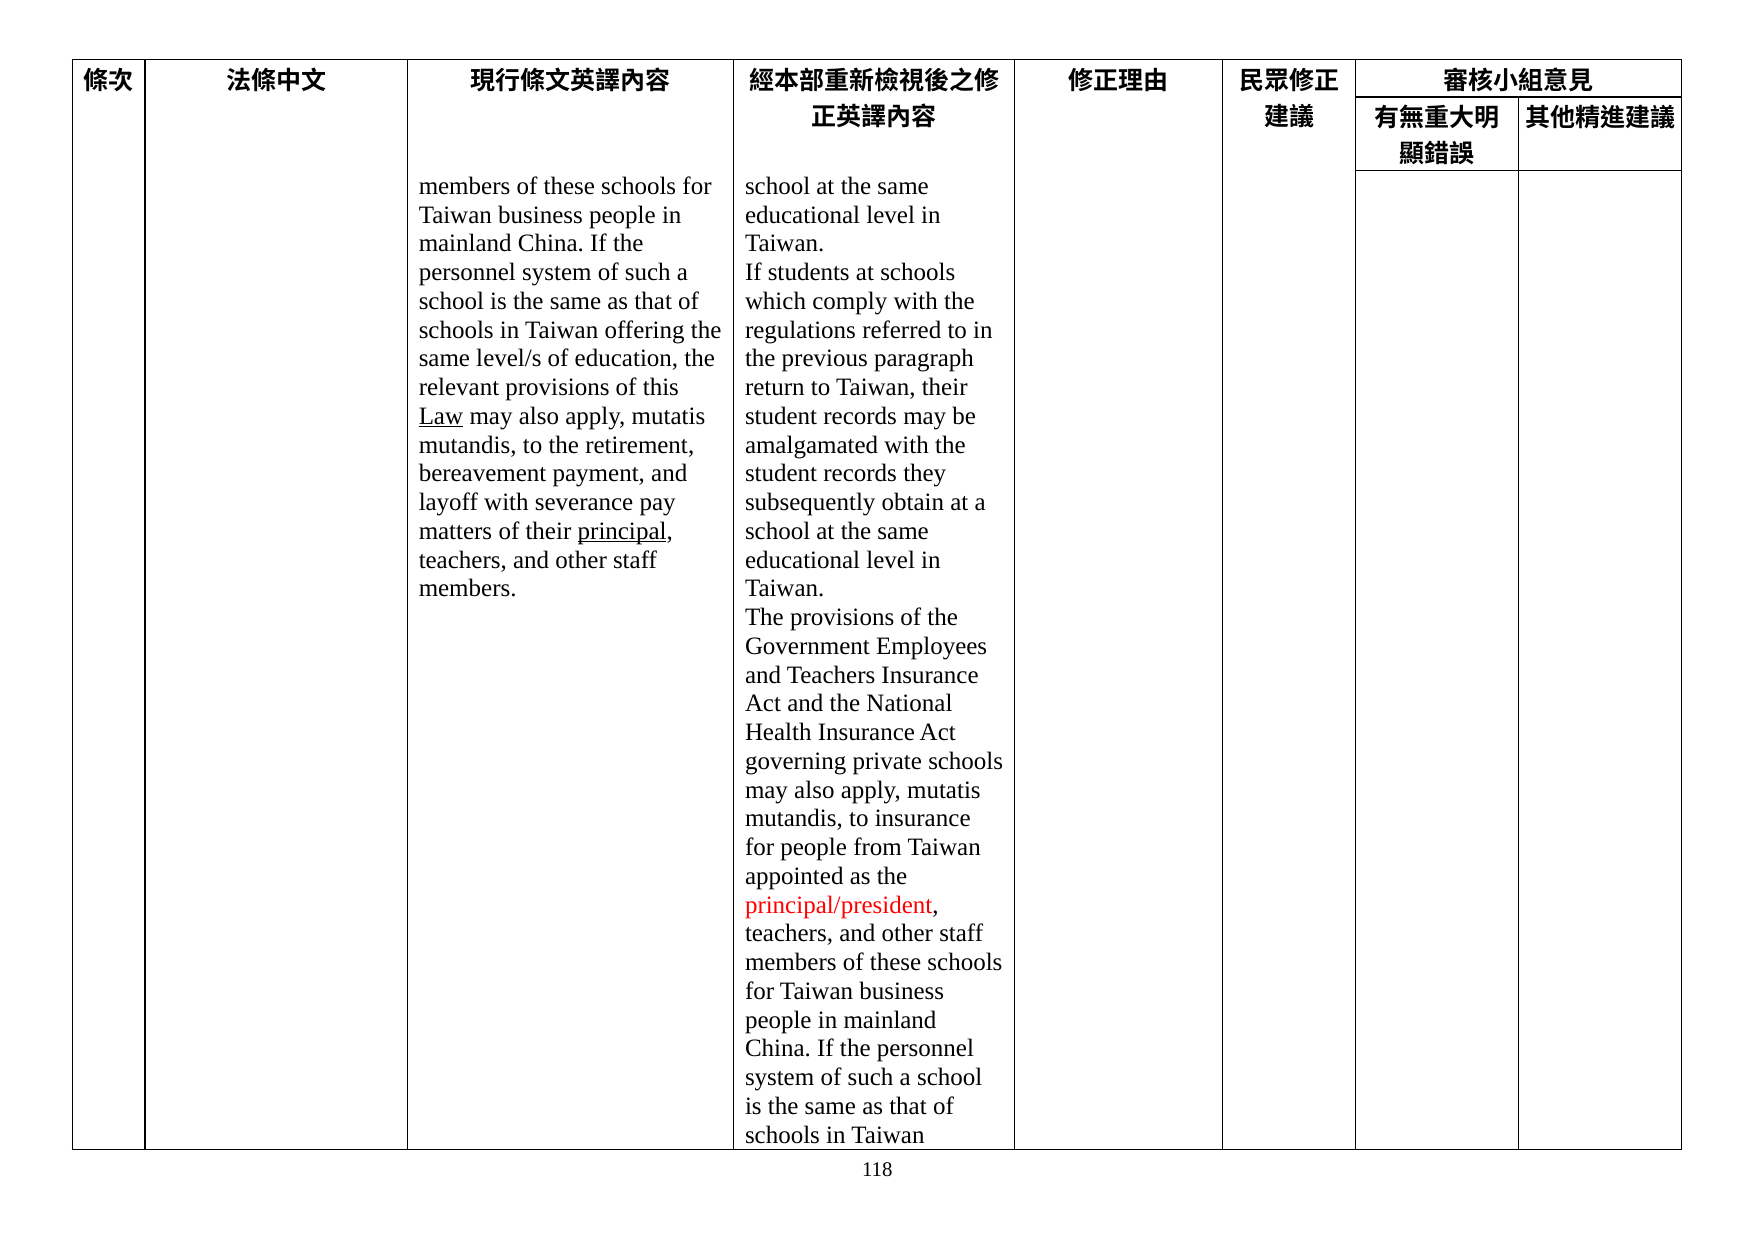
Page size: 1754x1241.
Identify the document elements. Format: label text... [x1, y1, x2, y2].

table_cell [1519, 171, 1681, 1148]
table_header 法條中文 [146, 60, 407, 170]
table_cell 其他精進建議 [1519, 98, 1681, 170]
table_header 民眾修正建議 [1223, 60, 1355, 170]
table_cell school at the same educational level in Taiwan. If students at schools which comply with the regulations referred to in the previous paragraph return to Taiwan, their student records may be amalgamated with the student records they subsequently obtain at a school at the same educational level in Taiwan. The provisions of the Government Employees and Teachers Insurance Act and the National Health Insurance Act governing private schools may also apply, mutatis mutandis, to insurance for people from Taiwan appointed as the principal/president, teachers, and other staff members of these schools for Taiwan business people in mainland China. If the personnel system of such a school is the same as that of schools in Taiwan [734, 170, 1014, 1148]
table_header 審核小組意見 [1356, 60, 1681, 96]
table_header 經本部重新檢視後之修正英譯內容 [734, 60, 1014, 170]
table_cell [73, 170, 144, 1148]
table_cell [146, 170, 407, 1148]
table_header 修正理由 [1015, 60, 1222, 170]
table_header 條次 [73, 60, 144, 170]
table_cell members of these schools for Taiwan business people in mainland China. If the personnel system of such a school is the same as that of schools in Taiwan offering the same level/s of education, the relevant provisions of this Law may also apply, mutatis mutandis, to the retirement, bereavement payment, and layoff with severance pay matters of their principal, teachers, and other staff members. [408, 170, 733, 1148]
table_header 現行條文英譯內容 [408, 60, 733, 170]
table_cell [1223, 170, 1355, 1148]
table_cell [1356, 171, 1518, 1148]
table_cell 有無重大明顯錯誤 [1356, 98, 1518, 170]
table_cell [1015, 170, 1222, 1148]
